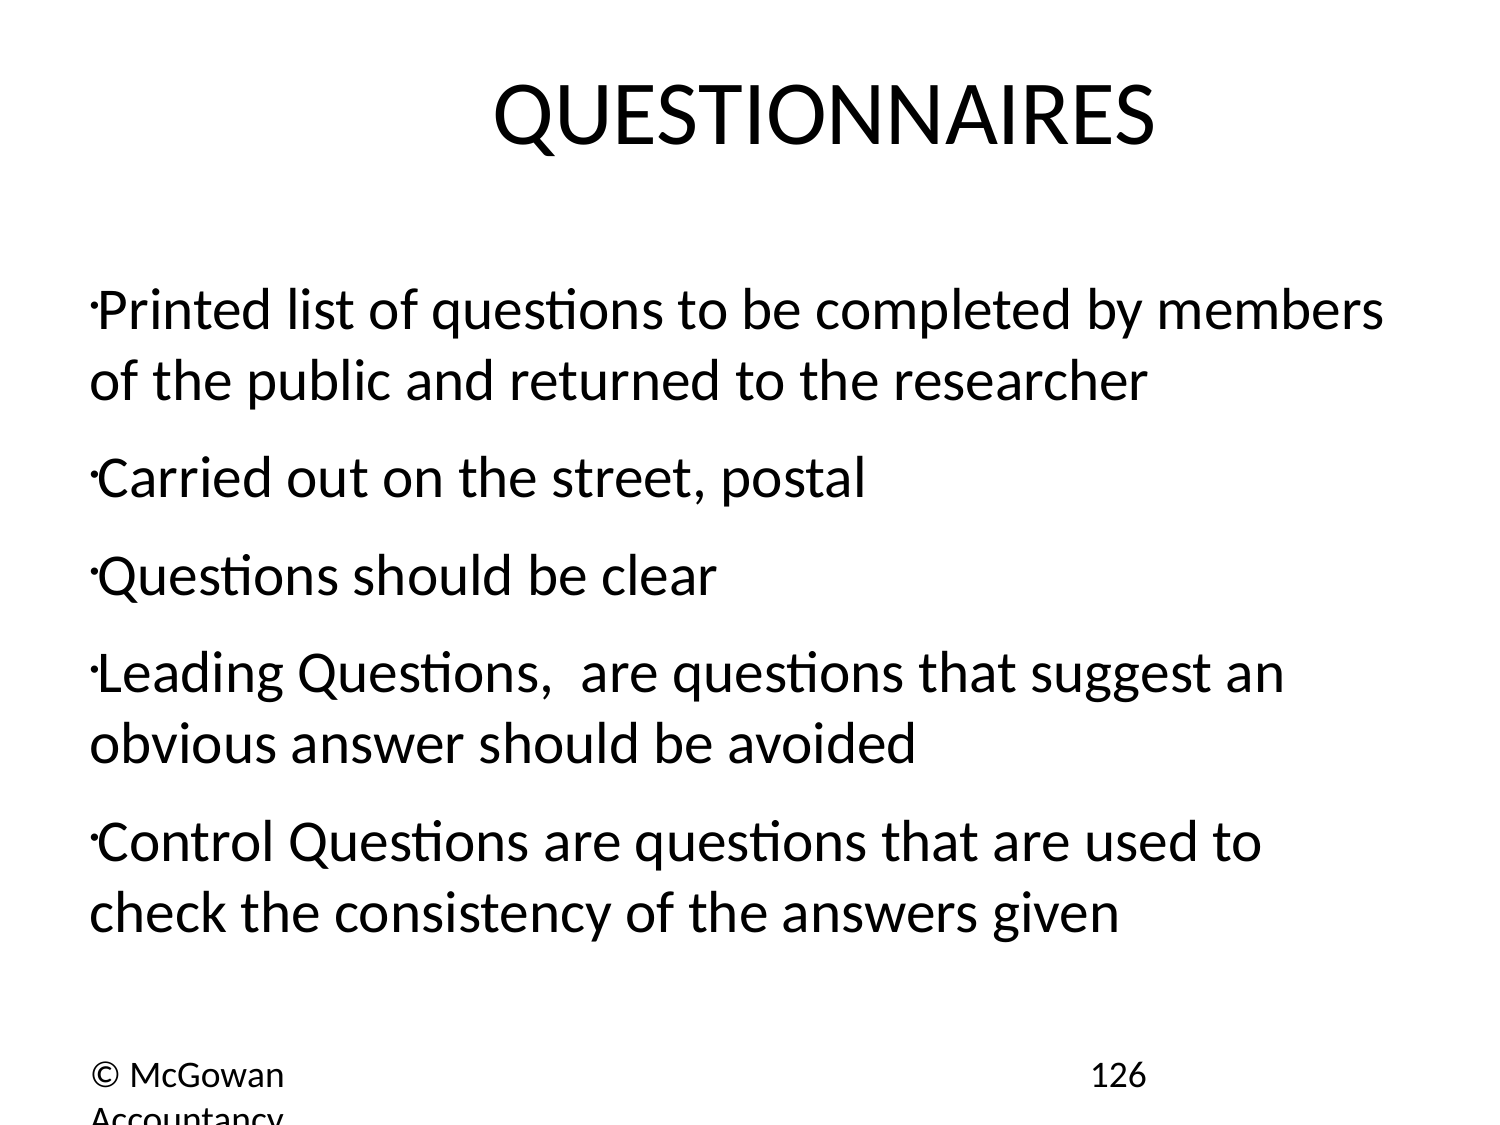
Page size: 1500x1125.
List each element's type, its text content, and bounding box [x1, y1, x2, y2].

text_box [1074, 1042, 1425, 1103]
title QUESTIONNAIRES [75, 45, 1425, 233]
list Printed list of questions to be completed by members of the public and returned to the researcher Carried out on the street, postal Questions should be clear Leading Questions, are questions that suggest an obvious answer should be avoided Control Questions are questions that are used to check the consistency of the answers given [75, 262, 1425, 1005]
text_box © McGowan Accountancy Services [75, 1042, 425, 1103]
